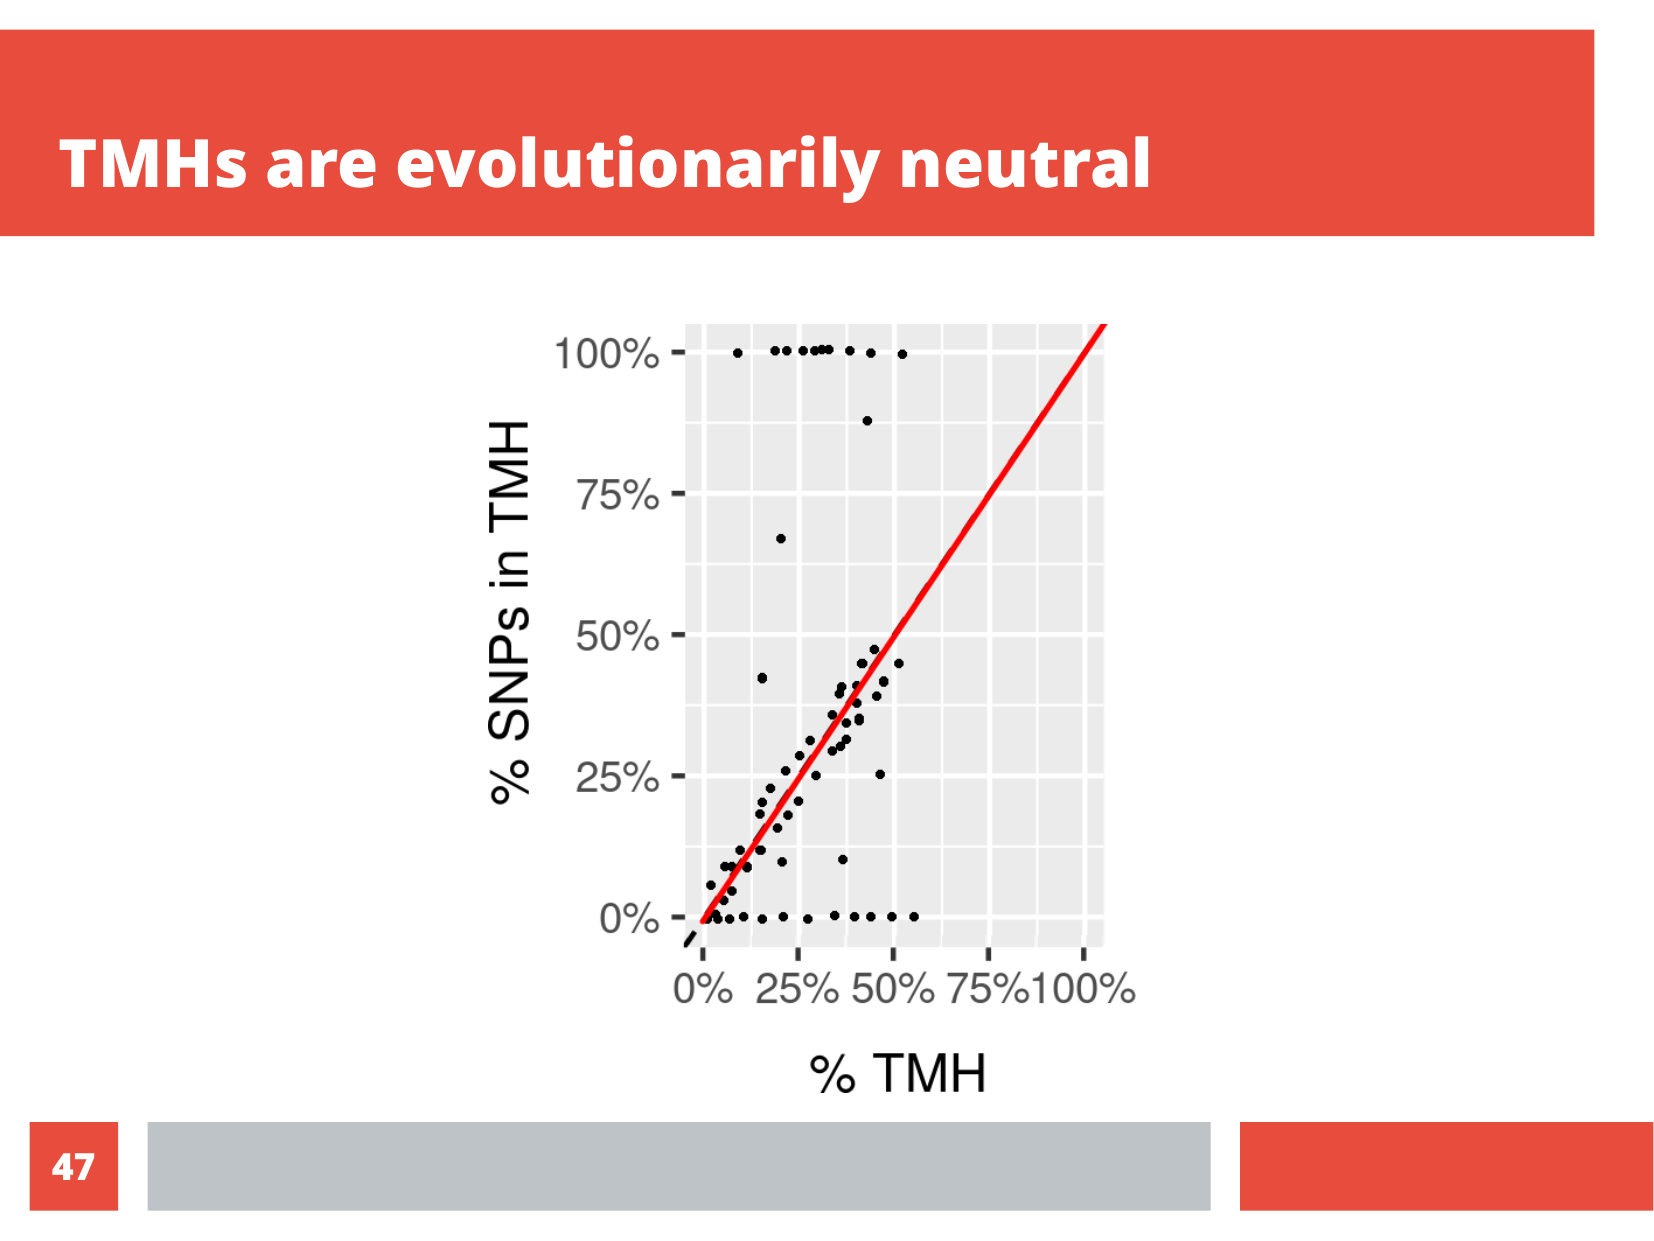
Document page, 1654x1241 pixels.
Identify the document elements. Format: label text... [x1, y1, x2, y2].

picture [488, 324, 1136, 1093]
title TMHs are evolutionarily neutral [59, 59, 1595, 207]
